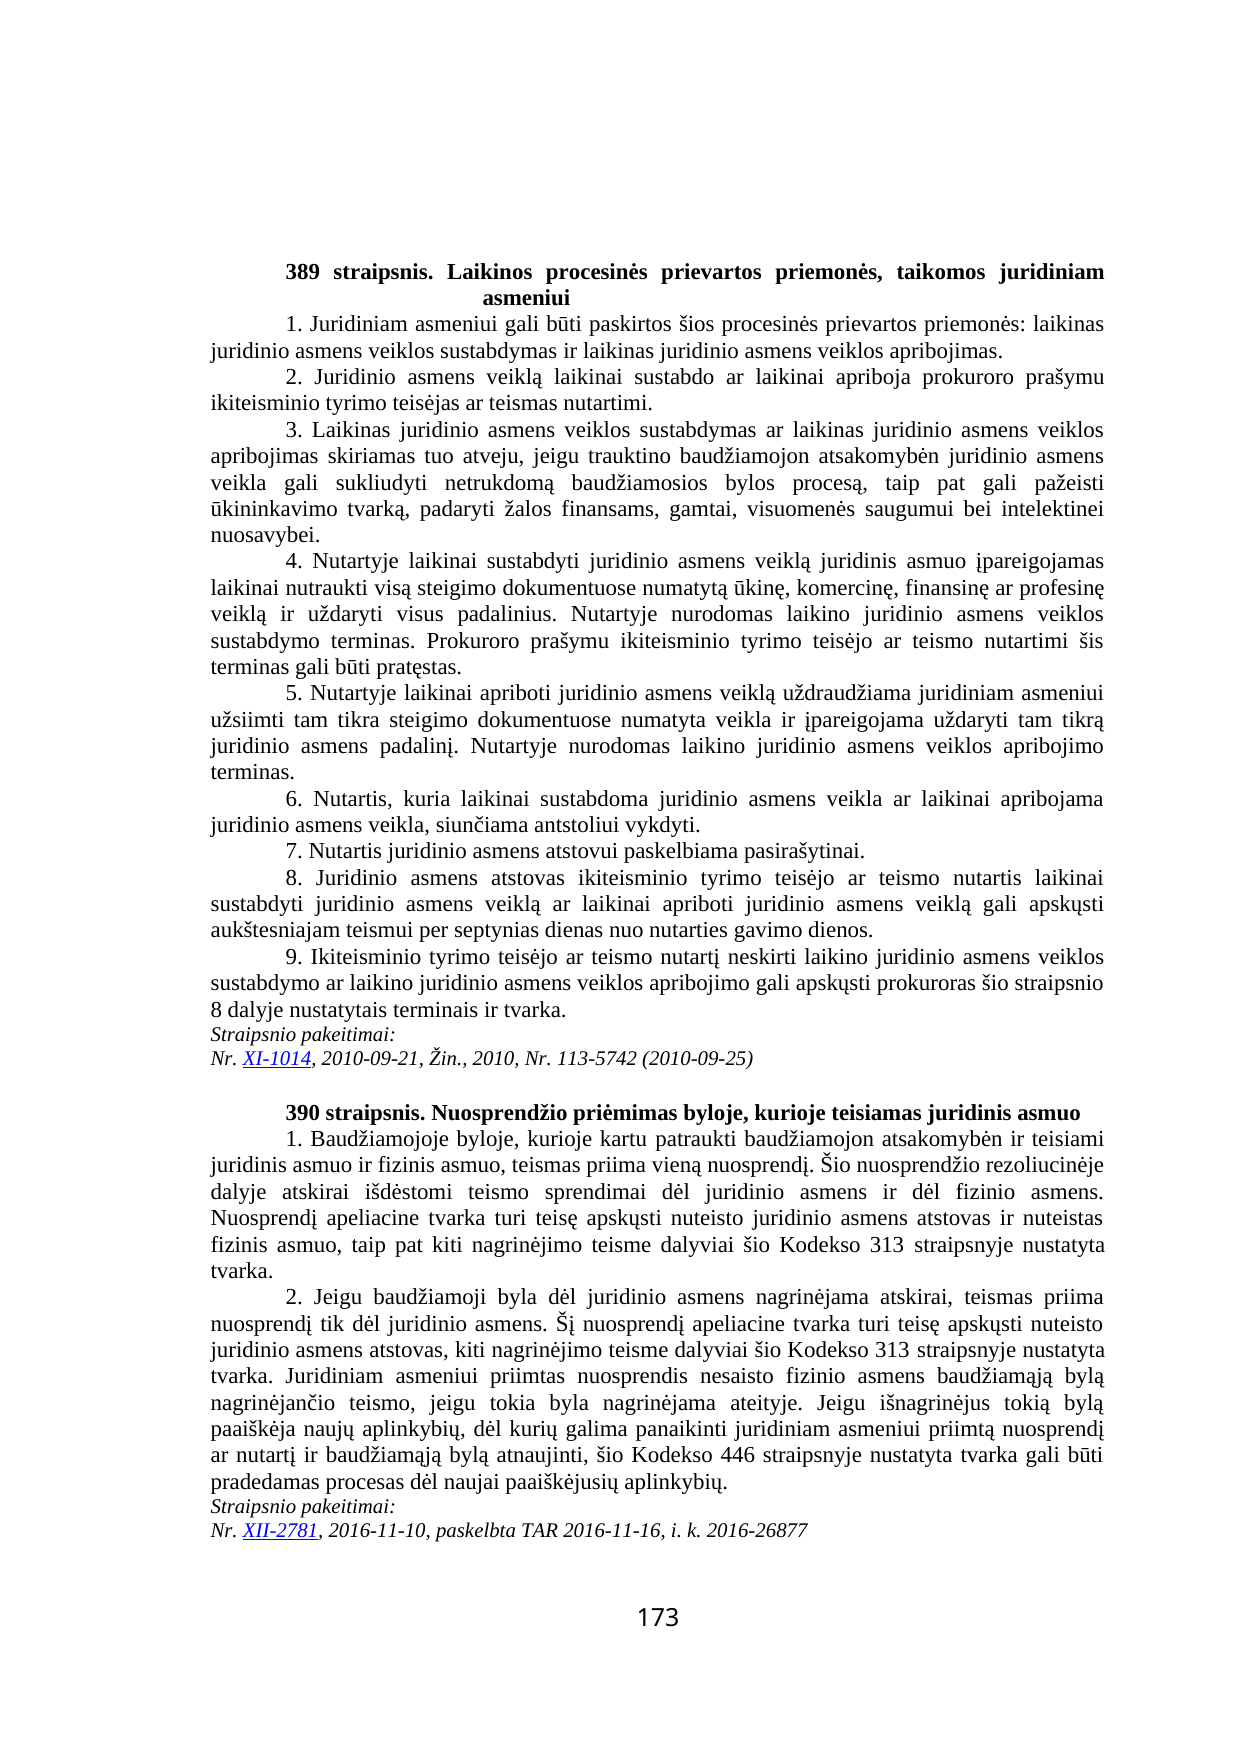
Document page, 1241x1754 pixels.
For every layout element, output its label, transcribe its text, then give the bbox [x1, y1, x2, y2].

text 1. Baudžiamojoje byloje, kurioje kartu patraukti baudžiamojon atsakomybėn ir teisiami juridinis asmuo ir fizinis asmuo, teismas priima vieną nuosprendį. Šio nuosprendžio rezoliucinėje dalyje atskirai išdėstomi teismo sprendimai dėl juridinio asmens ir dėl fizinio asmens. Nuosprendį apeliacine tvarka turi teisę apskųsti nuteisto juridinio asmens atstovas ir nuteistas fizinis asmuo, taip pat kiti nagrinėjimo teisme dalyviai šio Kodekso 313 straipsnyje nustatyta tvarka. [210, 1125, 1105, 1283]
text 8. Juridinio asmens atstovas ikiteisminio tyrimo teisėjo ar teismo nutartis laikinai sustabdyti juridinio asmens veiklą ar laikinai apriboti juridinio asmens veiklą gali apskųsti aukštesniajam teismui per septynias dienas nuo nutarties gavimo dienos. [210, 864, 1105, 943]
text Nr. XI-1014, 2010-09-21, Žin., 2010, Nr. 113-5742 (2010-09-25) [210, 1046, 1105, 1070]
text 4. Nutartyje laikinai sustabdyti juridinio asmens veiklą juridinis asmuo įpareigojamas laikinai nutraukti visą steigimo dokumentuose numatytą ūkinę, komercinę, finansinę ar profesinę veiklą ir uždaryti visus padalinius. Nutartyje nurodomas laikino juridinio asmens veiklos sustabdymo terminas. Prokuroro prašymu ikiteisminio tyrimo teisėjo ar teismo nutartimi šis terminas gali būti pratęstas. [210, 548, 1105, 679]
text 6. Nutartis, kuria laikinai sustabdoma juridinio asmens veikla ar laikinai apribojama juridinio asmens veikla, siunčiama antstoliui vykdyti. [210, 785, 1105, 837]
text 390 straipsnis. Nuosprendžio priėmimas byloje, kurioje teisiamas juridinis asmuo [210, 1099, 1105, 1125]
text 2. Jeigu baudžiamoji byla dėl juridinio asmens nagrinėjama atskirai, teismas priima nuosprendį tik dėl juridinio asmens. Šį nuosprendį apeliacine tvarka turi teisę apskųsti nuteisto juridinio asmens atstovas, kiti nagrinėjimo teisme dalyviai šio Kodekso 313 straipsnyje nustatyta tvarka. Juridiniam asmeniui priimtas nuosprendis nesaisto fizinio asmens baudžiamąją bylą nagrinėjančio teismo, jeigu tokia byla nagrinėjama ateityje. Jeigu išnagrinėjus tokią bylą paaiškėja naujų aplinkybių, dėl kurių galima panaikinti juridiniam asmeniui priimtą nuosprendį ar nutartį ir baudžiamąją bylą atnaujinti, šio Kodekso 446 straipsnyje nustatyta tvarka gali būti pradedamas procesas dėl naujai paaiškėjusių aplinkybių. [210, 1283, 1105, 1494]
text 389 straipsnis. Laikinos procesinės prievartos priemonės, taikomos juridiniam asmeniui [285, 258, 1105, 310]
text Nr. XII-2781, 2016-11-10, paskelbta TAR 2016-11-16, i. k. 2016-26877 [210, 1518, 1105, 1542]
text 3. Laikinas juridinio asmens veiklos sustabdymas ar laikinas juridinio asmens veiklos apribojimas skiriamas tuo atveju, jeigu trauktino baudžiamojon atsakomybėn juridinio asmens veikla gali sukliudyti netrukdomą baudžiamosios bylos procesą, taip pat gali pažeisti ūkininkavimo tvarką, padaryti žalos finansams, gamtai, visuomenės saugumui bei intelektinei nuosavybei. [210, 416, 1105, 548]
text 9. Ikiteisminio tyrimo teisėjo ar teismo nutartį neskirti laikino juridinio asmens veiklos sustabdymo ar laikino juridinio asmens veiklos apribojimo gali apskųsti prokuroras šio straipsnio 8 dalyje nustatytais terminais ir tvarka. [210, 943, 1105, 1022]
text Straipsnio pakeitimai: [210, 1494, 1105, 1518]
text 7. Nutartis juridinio asmens atstovui paskelbiama pasirašytinai. [210, 837, 1105, 864]
text 1. Juridiniam asmeniui gali būti paskirtos šios procesinės prievartos priemonės: laikinas juridinio asmens veiklos sustabdymas ir laikinas juridinio asmens veiklos apribojimas. [210, 310, 1105, 363]
text 5. Nutartyje laikinai apriboti juridinio asmens veiklą uždraudžiama juridiniam asmeniui užsiimti tam tikra steigimo dokumentuose numatyta veikla ir įpareigojama uždaryti tam tikrą juridinio asmens padalinį. Nutartyje nurodomas laikino juridinio asmens veiklos apribojimo terminas. [210, 679, 1105, 785]
text Straipsnio pakeitimai: [210, 1022, 1105, 1046]
text 2. Juridinio asmens veiklą laikinai sustabdo ar laikinai apriboja prokuroro prašymu ikiteisminio tyrimo teisėjas ar teismas nutartimi. [210, 363, 1105, 416]
